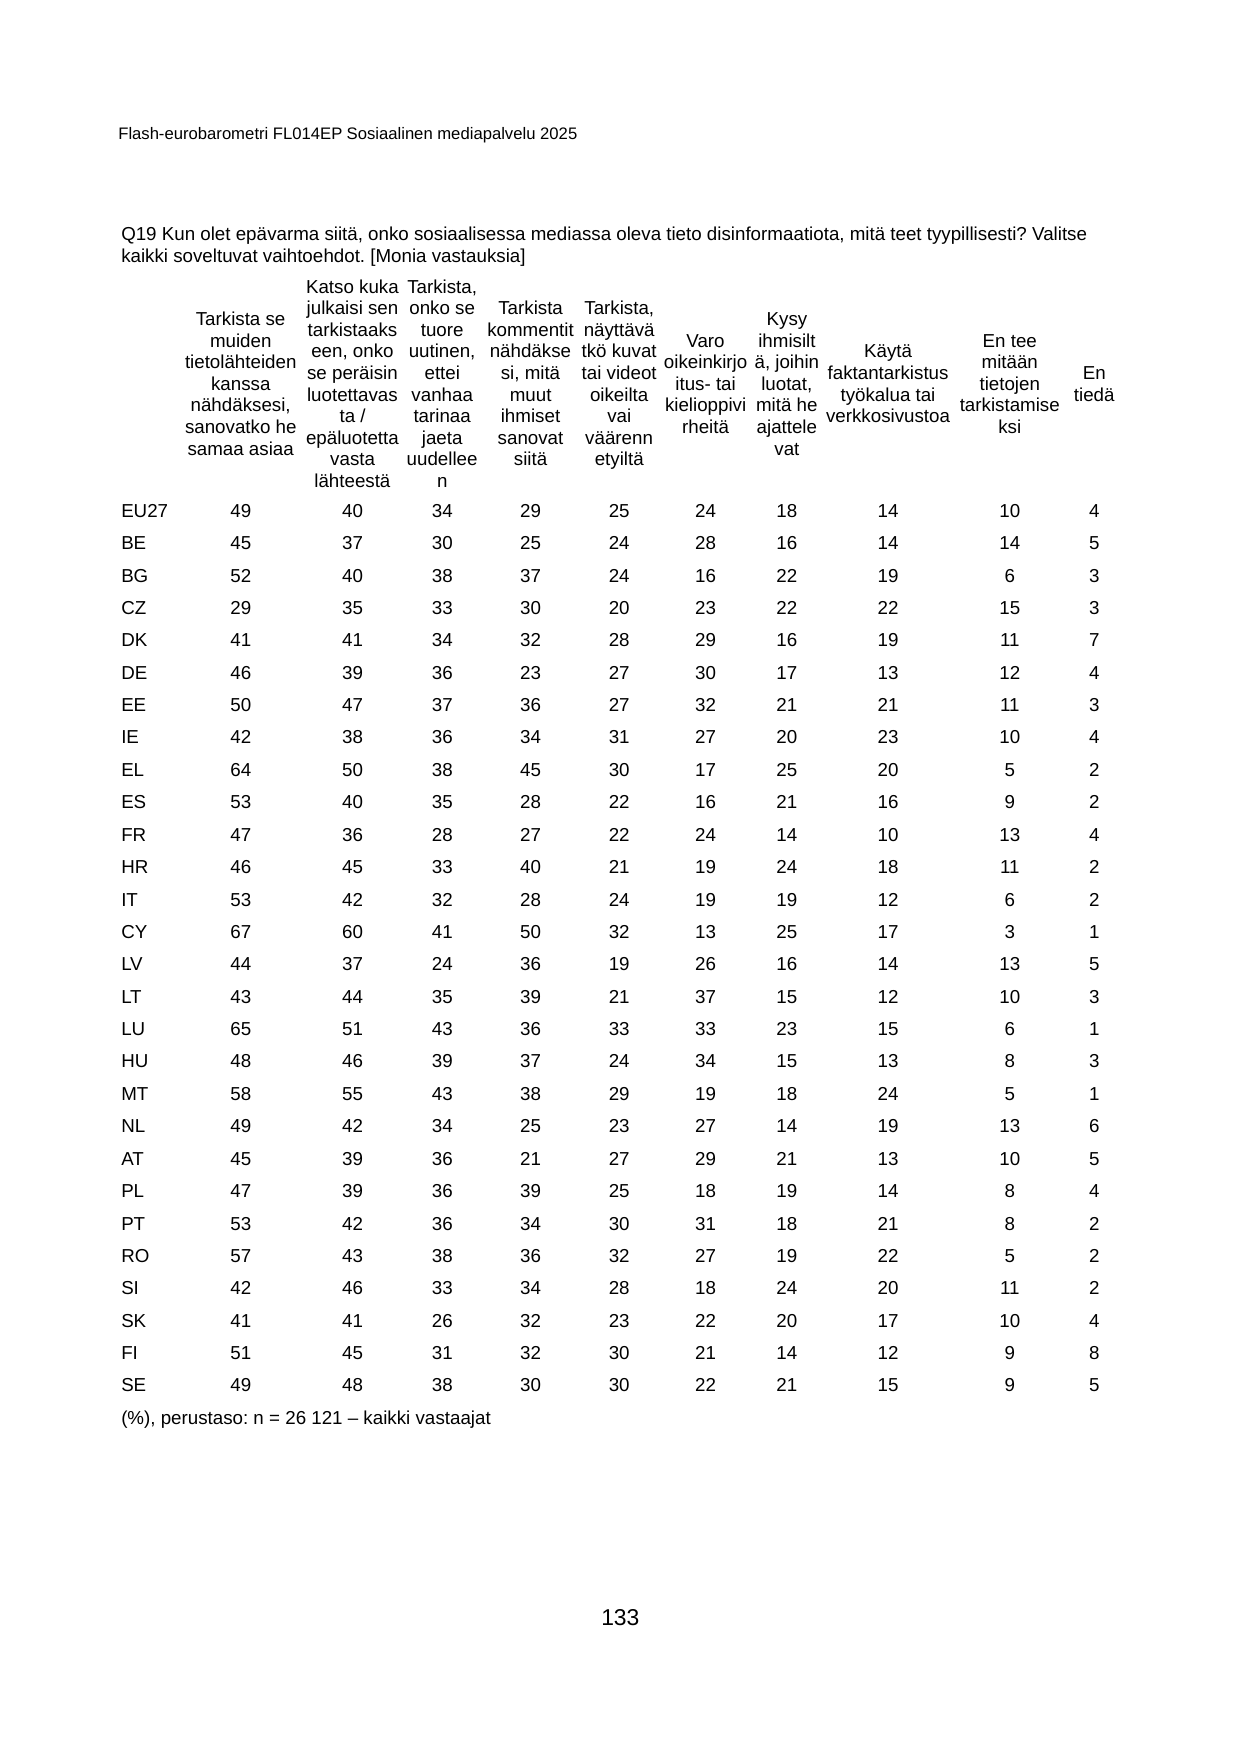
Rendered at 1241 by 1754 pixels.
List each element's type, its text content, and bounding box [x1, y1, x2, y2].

table_cell 41 [402, 915, 482, 948]
table_cell 45 [482, 753, 578, 786]
table_cell SE [118, 1369, 178, 1401]
table_cell 34 [402, 494, 482, 527]
table_cell 35 [402, 980, 482, 1012]
table_cell 9 [954, 1336, 1065, 1369]
table_cell 21 [751, 689, 822, 721]
table_cell 5 [1065, 527, 1123, 559]
table_cell 27 [482, 818, 578, 851]
table_cell 20 [578, 591, 659, 624]
table_cell 28 [660, 527, 751, 559]
table_cell 47 [303, 689, 402, 721]
table_cell 2 [1065, 883, 1123, 915]
table_cell 16 [822, 786, 954, 818]
table_cell RO [118, 1239, 178, 1272]
table_cell 30 [578, 1207, 659, 1239]
table_cell 29 [660, 624, 751, 656]
table_cell FR [118, 818, 178, 851]
table_cell 18 [751, 1207, 822, 1239]
table_cell 11 [954, 851, 1065, 883]
table_cell 25 [482, 1110, 578, 1142]
table_cell 28 [482, 786, 578, 818]
table_cell 21 [751, 1142, 822, 1174]
table_cell 14 [822, 948, 954, 980]
table_cell 39 [303, 1175, 402, 1207]
table_cell 13 [822, 656, 954, 688]
table_cell 24 [578, 527, 659, 559]
table_cell 11 [954, 624, 1065, 656]
table_cell Tarkista, näyttävätkö kuvat tai videot oikeilta vai väärennetyiltä [578, 273, 659, 494]
table_cell 25 [578, 1175, 659, 1207]
table_cell 22 [660, 1304, 751, 1336]
table_cell IT [118, 883, 178, 915]
table_cell 2 [1065, 753, 1123, 786]
table_cell 10 [954, 1304, 1065, 1336]
table_cell 1 [1065, 1077, 1123, 1110]
table_cell 28 [578, 1272, 659, 1304]
table_cell 2 [1065, 851, 1123, 883]
table_cell 19 [751, 1175, 822, 1207]
table_cell 40 [303, 786, 402, 818]
table_cell 14 [751, 1336, 822, 1369]
table_cell 22 [751, 559, 822, 591]
table_cell 33 [660, 1013, 751, 1045]
table_cell 1 [1065, 1013, 1123, 1045]
table_cell 41 [303, 624, 402, 656]
table_cell Tarkista, onko se tuore uutinen, ettei vanhaa tarinaa jaeta uudelleen [402, 273, 482, 494]
table_cell 28 [482, 883, 578, 915]
table_cell En tee mitään tietojen tarkistamiseksi [954, 273, 1065, 494]
table_cell 33 [402, 1272, 482, 1304]
table_cell (%), perustaso: n = 26 121 – kaikki vastaajat [118, 1401, 1123, 1434]
table_cell 20 [751, 721, 822, 753]
table_cell 14 [822, 527, 954, 559]
table_cell [118, 273, 178, 494]
table_cell 30 [578, 1336, 659, 1369]
table_cell 4 [1065, 721, 1123, 753]
table_cell 10 [822, 818, 954, 851]
table_cell 27 [660, 1239, 751, 1272]
table_cell 51 [178, 1336, 303, 1369]
table_cell 18 [822, 851, 954, 883]
table_cell 31 [578, 721, 659, 753]
table_cell 42 [303, 883, 402, 915]
table_cell CY [118, 915, 178, 948]
table_cell NL [118, 1110, 178, 1142]
table_header Q19 Kun olet epävarma siitä, onko sosiaalisessa mediassa oleva tieto disinformaatiota, mitä teet tyypillisesti? Valitse kaikki soveltuvat vaihtoehdot. [Monia vastauksia] [118, 217, 1123, 273]
table_cell 14 [822, 1175, 954, 1207]
table_cell 34 [660, 1045, 751, 1077]
table_cell 21 [822, 1207, 954, 1239]
table_cell 6 [1065, 1110, 1123, 1142]
table_cell 5 [1065, 1142, 1123, 1174]
table_cell 21 [660, 1336, 751, 1369]
table_cell 26 [660, 948, 751, 980]
table_cell 36 [482, 1239, 578, 1272]
table_cell 17 [751, 656, 822, 688]
table_cell 29 [178, 591, 303, 624]
table_cell 32 [482, 1304, 578, 1336]
table_cell 34 [482, 1207, 578, 1239]
table_cell 33 [578, 1013, 659, 1045]
table_cell 10 [954, 721, 1065, 753]
table_cell 35 [402, 786, 482, 818]
table_cell 38 [402, 1369, 482, 1401]
table_cell 17 [822, 915, 954, 948]
table_cell 49 [178, 494, 303, 527]
table_cell 37 [482, 1045, 578, 1077]
table_cell 4 [1065, 494, 1123, 527]
table_cell 11 [954, 689, 1065, 721]
table_cell 36 [482, 1013, 578, 1045]
table_cell 49 [178, 1110, 303, 1142]
table_cell 47 [178, 818, 303, 851]
table_cell 38 [303, 721, 402, 753]
table_cell 13 [660, 915, 751, 948]
table_cell 53 [178, 1207, 303, 1239]
table_cell 41 [178, 624, 303, 656]
table_cell 31 [402, 1336, 482, 1369]
table_cell 15 [751, 1045, 822, 1077]
table_cell 48 [178, 1045, 303, 1077]
table_cell MT [118, 1077, 178, 1110]
table_cell EE [118, 689, 178, 721]
table_cell 3 [1065, 980, 1123, 1012]
table_cell 39 [482, 1175, 578, 1207]
table_cell 22 [822, 1239, 954, 1272]
table_cell 27 [578, 656, 659, 688]
table_cell 29 [660, 1142, 751, 1174]
table_cell SI [118, 1272, 178, 1304]
table_cell 2 [1065, 1239, 1123, 1272]
table_cell 22 [822, 591, 954, 624]
table_cell 46 [178, 656, 303, 688]
table_cell 19 [660, 851, 751, 883]
table_cell 37 [660, 980, 751, 1012]
table_cell 13 [954, 948, 1065, 980]
table_cell 58 [178, 1077, 303, 1110]
table_cell 51 [303, 1013, 402, 1045]
table_cell 67 [178, 915, 303, 948]
table_cell 33 [402, 591, 482, 624]
table_cell 16 [751, 624, 822, 656]
table_cell 45 [178, 527, 303, 559]
table_cell 35 [303, 591, 402, 624]
table_cell 23 [822, 721, 954, 753]
table_cell 40 [303, 494, 402, 527]
table_cell EL [118, 753, 178, 786]
table_cell 36 [482, 689, 578, 721]
table_cell 20 [822, 753, 954, 786]
table_cell 16 [751, 948, 822, 980]
table_cell 43 [303, 1239, 402, 1272]
table_cell 24 [578, 1045, 659, 1077]
table_cell 17 [660, 753, 751, 786]
table_cell 3 [1065, 1045, 1123, 1077]
table_cell BE [118, 527, 178, 559]
table_cell 38 [402, 753, 482, 786]
table_cell 3 [1065, 559, 1123, 591]
table_cell 5 [954, 753, 1065, 786]
table_cell 46 [303, 1272, 402, 1304]
table_cell 21 [751, 786, 822, 818]
table_cell 43 [402, 1077, 482, 1110]
table_cell 34 [402, 1110, 482, 1142]
table_cell 45 [178, 1142, 303, 1174]
table_cell Varo oikeinkirjoitus- tai kielioppivirheitä [660, 273, 751, 494]
table_cell 24 [402, 948, 482, 980]
table_cell 18 [751, 494, 822, 527]
table_cell 8 [954, 1045, 1065, 1077]
table_cell 23 [578, 1110, 659, 1142]
table_cell 26 [402, 1304, 482, 1336]
table_cell PT [118, 1207, 178, 1239]
table_cell 32 [482, 624, 578, 656]
table_cell 21 [578, 851, 659, 883]
table_cell 24 [751, 1272, 822, 1304]
table_cell 22 [660, 1369, 751, 1401]
table_cell 49 [178, 1369, 303, 1401]
table_cell 65 [178, 1013, 303, 1045]
table_cell 3 [1065, 689, 1123, 721]
table_cell 12 [822, 980, 954, 1012]
table_cell 40 [303, 559, 402, 591]
table_cell 5 [954, 1239, 1065, 1272]
table_cell 7 [1065, 624, 1123, 656]
table_cell 18 [751, 1077, 822, 1110]
table_cell LU [118, 1013, 178, 1045]
table_cell 29 [578, 1077, 659, 1110]
table_cell 50 [482, 915, 578, 948]
table_cell 21 [822, 689, 954, 721]
table_cell 37 [402, 689, 482, 721]
table_cell 42 [303, 1110, 402, 1142]
table_cell 19 [822, 624, 954, 656]
table_cell 39 [303, 656, 402, 688]
table_cell EU27 [118, 494, 178, 527]
table_cell 19 [751, 1239, 822, 1272]
table_cell PL [118, 1175, 178, 1207]
table_cell 12 [822, 1336, 954, 1369]
table_cell Katso kuka julkaisi sen tarkistaakseen, onko se peräisin luotettavasta / epäluotettavasta lähteestä [303, 273, 402, 494]
table_cell 50 [303, 753, 402, 786]
table_cell 6 [954, 1013, 1065, 1045]
table_cell 16 [660, 786, 751, 818]
table_cell 64 [178, 753, 303, 786]
table_cell 14 [751, 1110, 822, 1142]
table_cell 13 [954, 1110, 1065, 1142]
table_cell 5 [1065, 1369, 1123, 1401]
table_cell DE [118, 656, 178, 688]
table_cell 21 [578, 980, 659, 1012]
table_cell 15 [822, 1369, 954, 1401]
table_cell 3 [954, 915, 1065, 948]
table_cell 37 [303, 527, 402, 559]
table_cell LV [118, 948, 178, 980]
table_cell 36 [402, 1207, 482, 1239]
table_cell 46 [303, 1045, 402, 1077]
table_cell 24 [822, 1077, 954, 1110]
table_cell 36 [303, 818, 402, 851]
table_cell 45 [303, 851, 402, 883]
table_cell 32 [402, 883, 482, 915]
table_cell 22 [751, 591, 822, 624]
table_cell 6 [954, 559, 1065, 591]
table_cell 24 [751, 851, 822, 883]
table_cell 19 [751, 883, 822, 915]
table_cell 22 [578, 786, 659, 818]
table_cell 19 [578, 948, 659, 980]
table_cell 4 [1065, 1304, 1123, 1336]
table_cell IE [118, 721, 178, 753]
table_cell 36 [402, 1142, 482, 1174]
table_cell 1 [1065, 915, 1123, 948]
table_cell 14 [822, 494, 954, 527]
table_cell 36 [402, 1175, 482, 1207]
table_cell 5 [1065, 948, 1123, 980]
table_cell 16 [751, 527, 822, 559]
table_cell 13 [822, 1142, 954, 1174]
table_cell 38 [402, 559, 482, 591]
table_cell 37 [303, 948, 402, 980]
table_cell 57 [178, 1239, 303, 1272]
table_cell 18 [660, 1272, 751, 1304]
table_cell 4 [1065, 818, 1123, 851]
table_cell 24 [660, 494, 751, 527]
table_cell 23 [578, 1304, 659, 1336]
table_cell ES [118, 786, 178, 818]
table_cell 30 [660, 656, 751, 688]
table_cell AT [118, 1142, 178, 1174]
table_cell BG [118, 559, 178, 591]
table_cell 39 [402, 1045, 482, 1077]
table_cell 23 [482, 656, 578, 688]
table_cell 41 [178, 1304, 303, 1336]
table_cell 8 [954, 1207, 1065, 1239]
table_cell 30 [402, 527, 482, 559]
table_cell 48 [303, 1369, 402, 1401]
table_cell 32 [482, 1336, 578, 1369]
table_cell 4 [1065, 656, 1123, 688]
table_cell Tarkista se muiden tietolähteiden kanssa nähdäksesi, sanovatko he samaa asiaa [178, 273, 303, 494]
table_cell 3 [1065, 591, 1123, 624]
table_cell 50 [178, 689, 303, 721]
table_cell 29 [482, 494, 578, 527]
table_cell 4 [1065, 1175, 1123, 1207]
table_cell 32 [578, 1239, 659, 1272]
table_cell 45 [303, 1336, 402, 1369]
table_cell 53 [178, 786, 303, 818]
table_cell 11 [954, 1272, 1065, 1304]
table_cell 6 [954, 883, 1065, 915]
table_cell DK [118, 624, 178, 656]
table_cell 24 [578, 883, 659, 915]
table_cell 27 [660, 1110, 751, 1142]
table_cell 10 [954, 1142, 1065, 1174]
table_cell 12 [954, 656, 1065, 688]
table_cell 9 [954, 1369, 1065, 1401]
table_cell 19 [660, 1077, 751, 1110]
table_cell 19 [822, 1110, 954, 1142]
table_cell 55 [303, 1077, 402, 1110]
table_cell 30 [578, 1369, 659, 1401]
table_cell Kysy ihmisiltä, joihin luotat, mitä he ajattelevat [751, 273, 822, 494]
table_cell 34 [482, 721, 578, 753]
table_cell 21 [482, 1142, 578, 1174]
table_cell 10 [954, 494, 1065, 527]
table_cell 8 [954, 1175, 1065, 1207]
table_cell SK [118, 1304, 178, 1336]
table_cell 32 [578, 915, 659, 948]
table_cell 24 [578, 559, 659, 591]
table_cell 25 [482, 527, 578, 559]
table_cell En tiedä [1065, 273, 1123, 494]
table_cell 36 [402, 721, 482, 753]
table_cell 19 [660, 883, 751, 915]
table_cell 41 [303, 1304, 402, 1336]
table_cell 42 [178, 1272, 303, 1304]
table_cell 52 [178, 559, 303, 591]
table_cell 15 [751, 980, 822, 1012]
table_cell 33 [402, 851, 482, 883]
table_cell 43 [178, 980, 303, 1012]
table_cell 44 [178, 948, 303, 980]
table_cell HR [118, 851, 178, 883]
table_cell 27 [578, 1142, 659, 1174]
table_cell FI [118, 1336, 178, 1369]
table_cell 40 [482, 851, 578, 883]
table_cell 28 [402, 818, 482, 851]
table_cell 22 [578, 818, 659, 851]
table_cell 2 [1065, 1207, 1123, 1239]
table_cell 34 [482, 1272, 578, 1304]
table_cell 8 [1065, 1336, 1123, 1369]
table_cell 5 [954, 1077, 1065, 1110]
table_cell 37 [482, 559, 578, 591]
table_cell 32 [660, 689, 751, 721]
table_cell 15 [954, 591, 1065, 624]
table_cell 18 [660, 1175, 751, 1207]
table_cell 36 [482, 948, 578, 980]
table_cell 60 [303, 915, 402, 948]
table_cell 27 [578, 689, 659, 721]
table_cell 42 [178, 721, 303, 753]
table_cell Käytä faktantarkistustyökalua tai verkkosivustoa [822, 273, 954, 494]
table_cell 38 [402, 1239, 482, 1272]
table_cell 47 [178, 1175, 303, 1207]
table_cell 19 [822, 559, 954, 591]
table_cell 30 [482, 1369, 578, 1401]
table_cell 25 [751, 753, 822, 786]
table_cell 27 [660, 721, 751, 753]
table_cell 24 [660, 818, 751, 851]
table_cell 10 [954, 980, 1065, 1012]
table_cell 20 [751, 1304, 822, 1336]
table_cell 39 [303, 1142, 402, 1174]
table_cell 44 [303, 980, 402, 1012]
table_cell 16 [660, 559, 751, 591]
table_cell 17 [822, 1304, 954, 1336]
table_cell LT [118, 980, 178, 1012]
table_cell 43 [402, 1013, 482, 1045]
table_cell Tarkista kommentit nähdäksesi, mitä muut ihmiset sanovat siitä [482, 273, 578, 494]
table_cell 30 [482, 591, 578, 624]
table_cell 34 [402, 624, 482, 656]
table_cell 14 [954, 527, 1065, 559]
table_cell 15 [822, 1013, 954, 1045]
table_cell 21 [751, 1369, 822, 1401]
table_cell 42 [303, 1207, 402, 1239]
table_cell 20 [822, 1272, 954, 1304]
table_cell 38 [482, 1077, 578, 1110]
table_cell 23 [751, 1013, 822, 1045]
table_cell 31 [660, 1207, 751, 1239]
table_cell CZ [118, 591, 178, 624]
table_cell HU [118, 1045, 178, 1077]
table_cell 36 [402, 656, 482, 688]
table_cell 2 [1065, 786, 1123, 818]
table_cell 23 [660, 591, 751, 624]
table_cell 2 [1065, 1272, 1123, 1304]
table_cell 39 [482, 980, 578, 1012]
table_cell 12 [822, 883, 954, 915]
table_cell 30 [578, 753, 659, 786]
table_cell 14 [751, 818, 822, 851]
table_cell 25 [578, 494, 659, 527]
table_cell 46 [178, 851, 303, 883]
table_cell 13 [822, 1045, 954, 1077]
table_cell 53 [178, 883, 303, 915]
table_cell 13 [954, 818, 1065, 851]
table_cell 9 [954, 786, 1065, 818]
table_cell 25 [751, 915, 822, 948]
table_cell 28 [578, 624, 659, 656]
